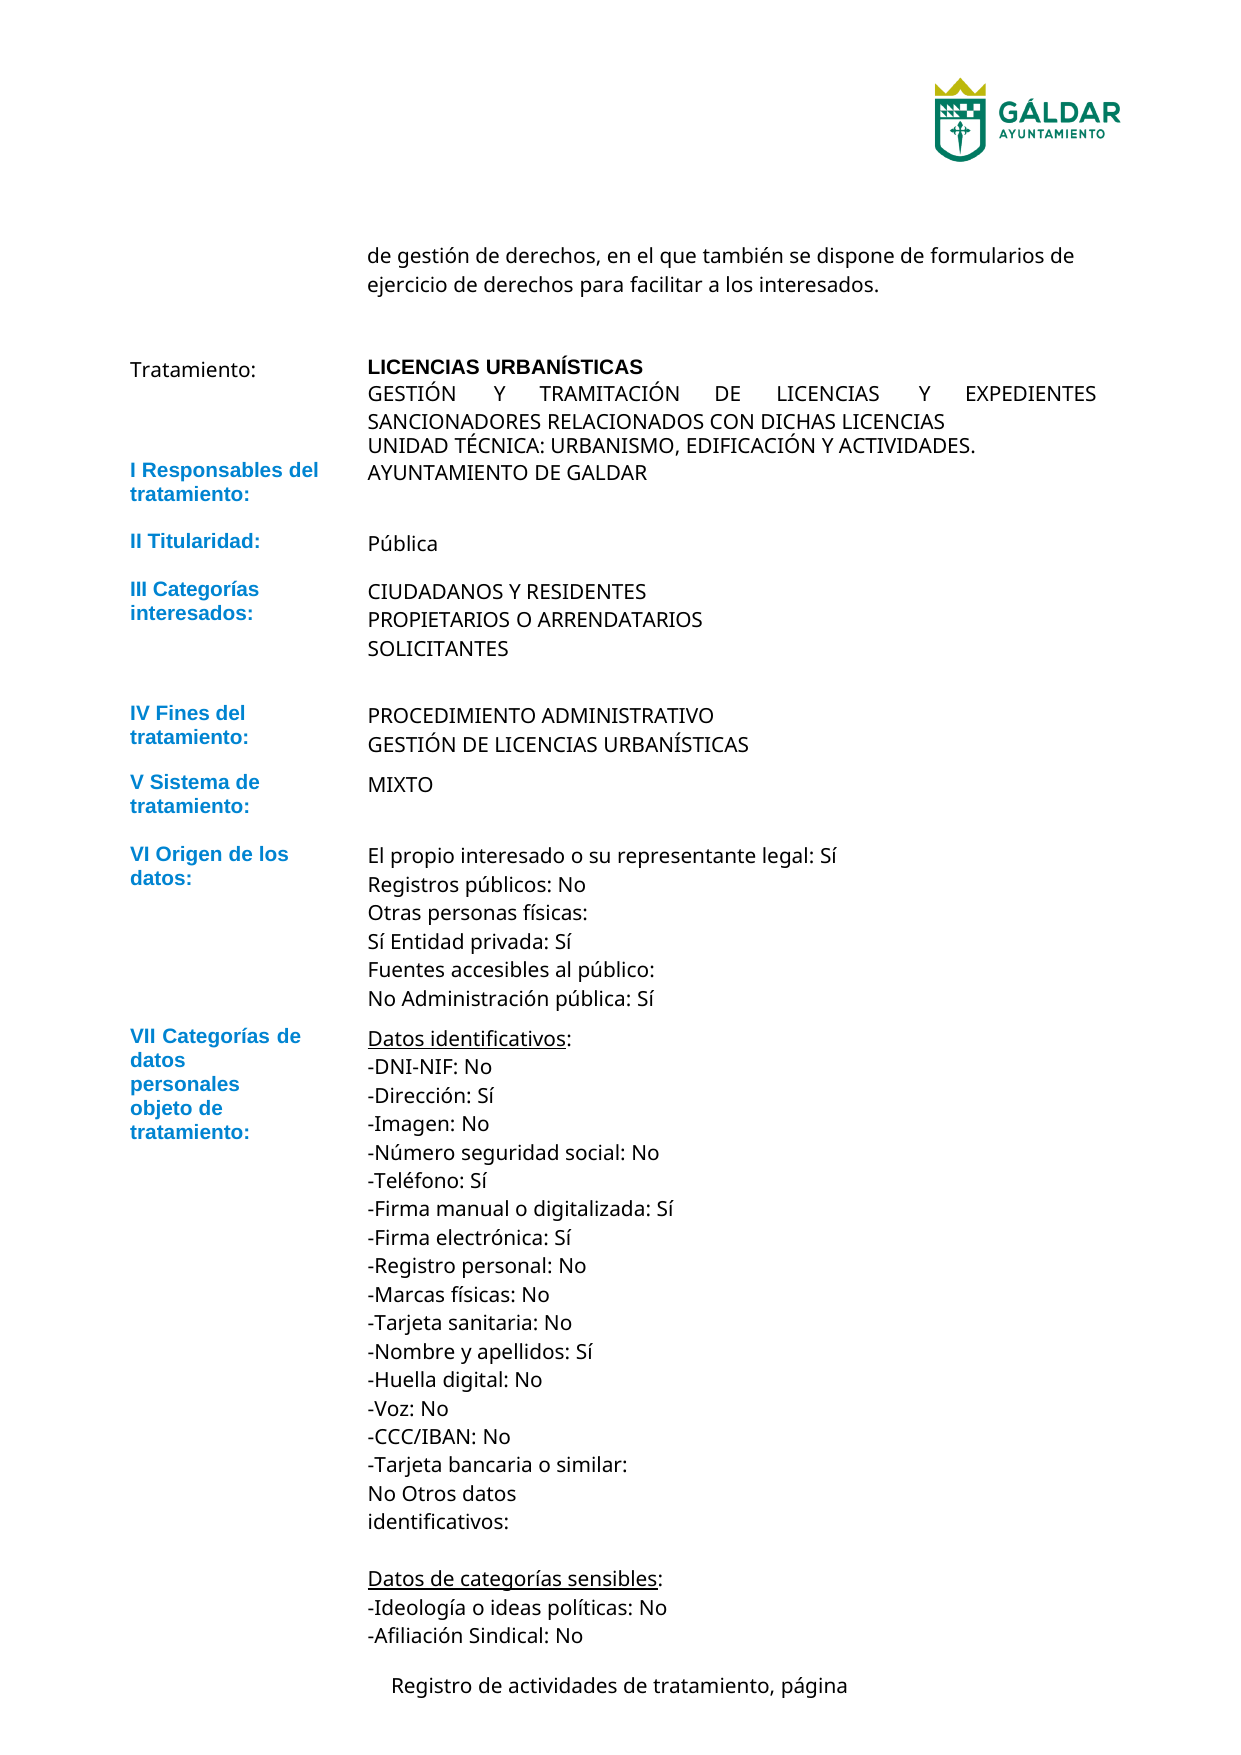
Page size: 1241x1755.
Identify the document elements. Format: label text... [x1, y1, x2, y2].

table_cell VI Origen de los datos: [119, 830, 343, 1012]
table_cell Datos identificativos: -DNI-NIF: No -Dirección: Sí -Imagen: No -Número seguridad social: No -Teléfono: Sí -Firma manual o digitalizada: Sí -Firma electrónica: Sí -Registro personal: No -Marcas físicas: No -Tarjeta sanitaria: No -Nombre y apellidos: Sí -Huella digital: No -Voz: No -CCC/IBAN: No -Tarjeta bancaria o similar: No Otros datos identificativos: Datos de categorías sensibles: -Ideología o ideas políticas: No -Afiliación Sindical: No [343, 1012, 1123, 1652]
table_cell I Responsables del tratamiento: [119, 458, 343, 518]
table_cell IV Fines del tratamiento: [119, 674, 343, 758]
table_cell AYUNTAMIENTO DE GALDAR [343, 458, 1123, 518]
table_cell MIXTO [343, 758, 1123, 830]
table_header Tratamiento: [119, 355, 343, 458]
table_cell Pública [343, 518, 1123, 566]
table_cell El propio interesado o su representante legal: Sí Registros públicos: No Otras personas físicas: Sí Entidad privada: Sí Fuentes accesibles al público: No Administración pública: Sí [343, 830, 1123, 1012]
table_cell V Sistema de tratamiento: [119, 758, 343, 830]
table_cell III Categorías interesados: [119, 566, 343, 673]
table_cell VII Categorías de datos personales objeto de tratamiento: [119, 1012, 343, 1652]
table_cell PROCEDIMIENTO ADMINISTRATIVO GESTIÓN DE LICENCIAS URBANÍSTICAS [343, 674, 1123, 758]
table_cell CIUDADANOS Y RESIDENTES PROPIETARIOS O ARRENDATARIOS SOLICITANTES [343, 566, 1123, 673]
table_header LICENCIAS URBANÍSTICAS GESTIÓN Y TRAMITACIÓN DE LICENCIAS Y EXPEDIENTES SANCIONADORES RELACIONADOS CON DICHAS LICENCIAS UNIDAD TÉCNICA: URBANISMO, EDIFICACIÓN Y ACTIVIDADES. [343, 355, 1123, 458]
text de gestión de derechos, en el que también se dispone de formularios de ejercicio de derechos para facilitar a los interesados. [367, 242, 1128, 298]
table_cell II Titularidad: [119, 518, 343, 566]
